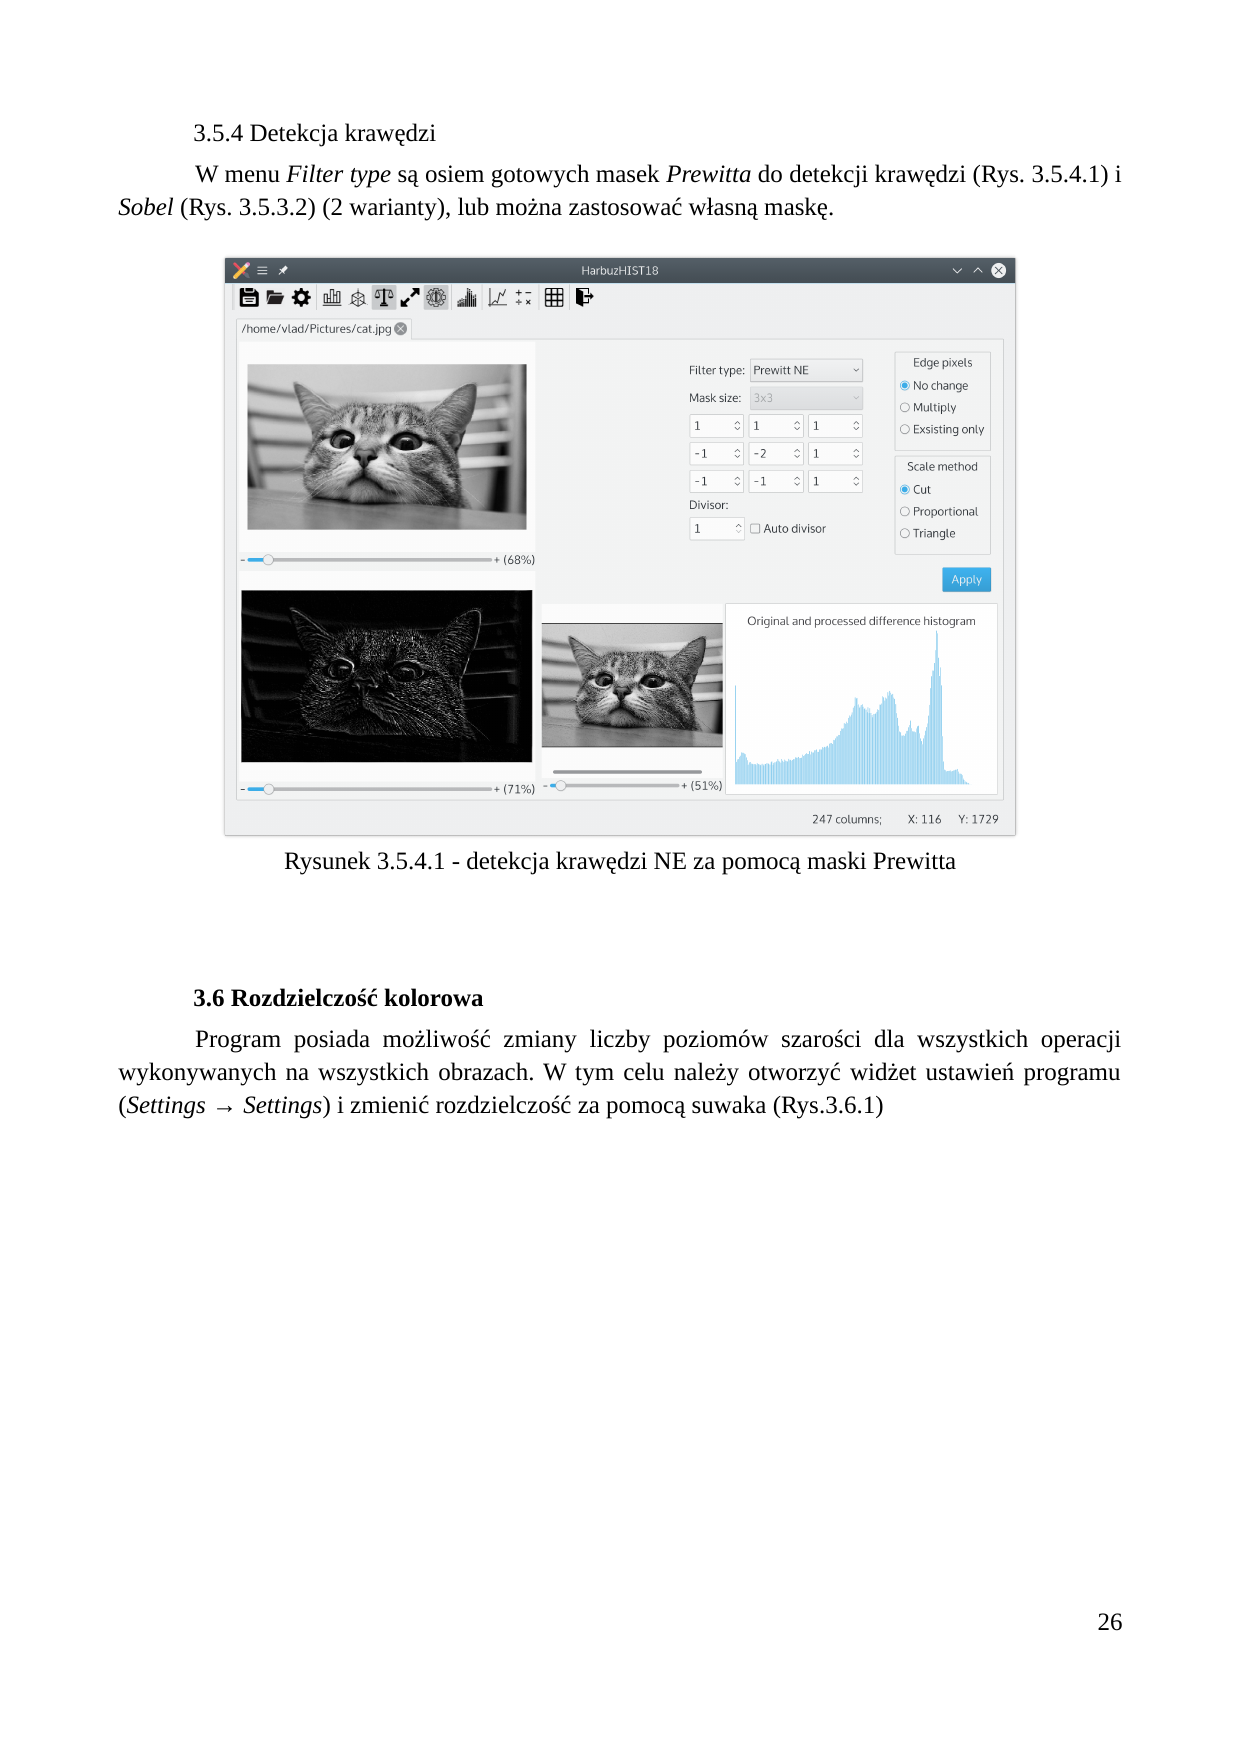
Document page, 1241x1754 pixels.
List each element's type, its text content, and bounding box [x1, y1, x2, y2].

subtitle 3.6 Rozdzielczość kolorowa [118, 983, 1122, 1012]
picture [219, 252, 1021, 841]
subtitle 3.5.4 Detekcja krawędzi [118, 118, 1122, 147]
text Rysunek 3.5.4.1 - detekcja krawędzi NE za pomocą maski Prewitta [220, 841, 1021, 874]
text W menu Filter type są osiem gotowych masek Prewitta do detekcji krawędzi (Rys. 3.5.4.1) i Sobel (Rys. 3.5.3.2) (2 warianty), lub można zastosować własną maskę. [118, 159, 1122, 221]
text Program posiada możliwość zmiany liczby poziomów szarości dla wszystkich operacji wykonywanych na wszystkich obrazach. W tym celu należy otworzyć widżet ustawień programu (Settings → Settings) i zmienić rozdzielczość za pomocą suwaka (Rys.3.6.1) [118, 1024, 1122, 1119]
